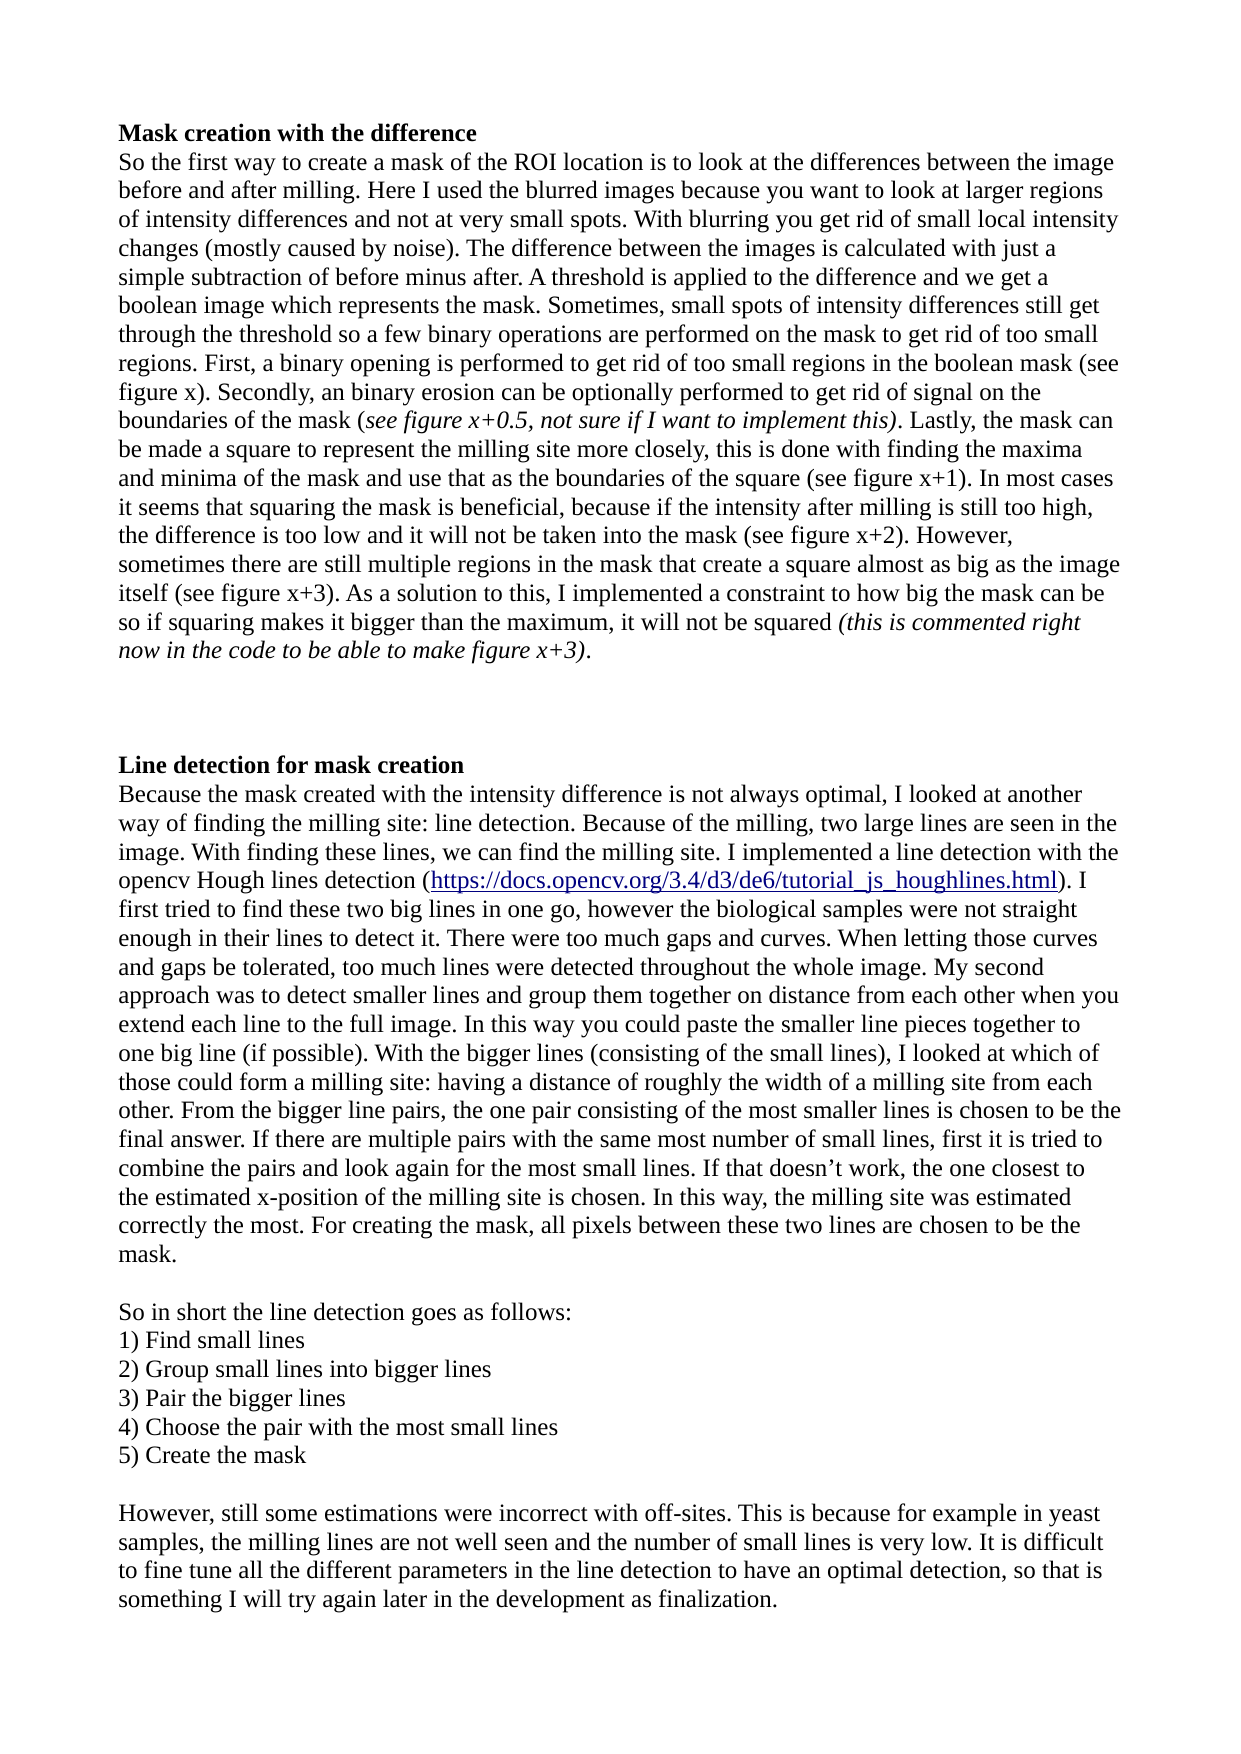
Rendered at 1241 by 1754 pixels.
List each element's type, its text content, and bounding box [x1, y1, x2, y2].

text Mask creation with the difference [118, 118, 1122, 147]
text However, still some estimations were incorrect with off-sites. This is because for example in yeast samples, the milling lines are not well seen and the number of small lines is very low. It is difficult to fine tune all the different parameters in the line detection to have an optimal detection, so that is something I will try again later in the development as finalization. [118, 1498, 1122, 1613]
text 1) Find small lines [118, 1326, 1122, 1354]
text 2) Group small lines into bigger lines [118, 1354, 1122, 1383]
text Because the mask created with the intensity difference is not always optimal, I looked at another way of finding the milling site: line detection. Because of the milling, two large lines are seen in the image. With finding these lines, we can find the milling site. I implemented a line detection with the opencv Hough lines detection (https://docs.opencv.org/3.4/d3/de6/tutorial_js_houghlines.html). I first tried to find these two big lines in one go, however the biological samples were not straight enough in their lines to detect it. There were too much gaps and curves. When letting those curves and gaps be tolerated, too much lines were detected throughout the whole image. My second approach was to detect smaller lines and group them together on distance from each other when you extend each line to the full image. In this way you could paste the smaller line pieces together to one big line (if possible). With the bigger lines (consisting of the small lines), I looked at which of those could form a milling site: having a distance of roughly the width of a milling site from each other. From the bigger line pairs, the one pair consisting of the most smaller lines is chosen to be the final answer. If there are multiple pairs with the same most number of small lines, first it is tried to combine the pairs and look again for the most small lines. If that doesn’t work, the one closest to the estimated x-position of the milling site is chosen. In this way, the milling site was estimated correctly the most. For creating the mask, all pixels between these two lines are chosen to be the mask. [118, 779, 1122, 1268]
text 4) Choose the pair with the most small lines [118, 1412, 1122, 1441]
text Line detection for mask creation [118, 751, 1122, 779]
text So in short the line detection goes as follows: [118, 1297, 1122, 1326]
text So the first way to create a mask of the ROI location is to look at the differences between the image before and after milling. Here I used the blurred images because you want to look at larger regions of intensity differences and not at very small spots. With blurring you get rid of small local intensity changes (mostly caused by noise). The difference between the images is calculated with just a simple subtraction of before minus after. A threshold is applied to the difference and we get a boolean image which represents the mask. Sometimes, small spots of intensity differences still get through the threshold so a few binary operations are performed on the mask to get rid of too small regions. First, a binary opening is performed to get rid of too small regions in the boolean mask (see figure x). Secondly, an binary erosion can be optionally performed to get rid of signal on the boundaries of the mask (see figure x+0.5, not sure if I want to implement this). Lastly, the mask can be made a square to represent the milling site more closely, this is done with finding the maxima and minima of the mask and use that as the boundaries of the square (see figure x+1). In most cases it seems that squaring the mask is beneficial, because if the intensity after milling is still too high, the difference is too low and it will not be taken into the mask (see figure x+2). However, sometimes there are still multiple regions in the mask that create a square almost as big as the image itself (see figure x+3). As a solution to this, I implemented a constraint to how big the mask can be so if squaring makes it bigger than the maximum, it will not be squared (this is commented right now in the code to be able to make figure x+3). [118, 147, 1122, 664]
text 3) Pair the bigger lines [118, 1383, 1122, 1412]
text 5) Create the mask [118, 1441, 1122, 1469]
